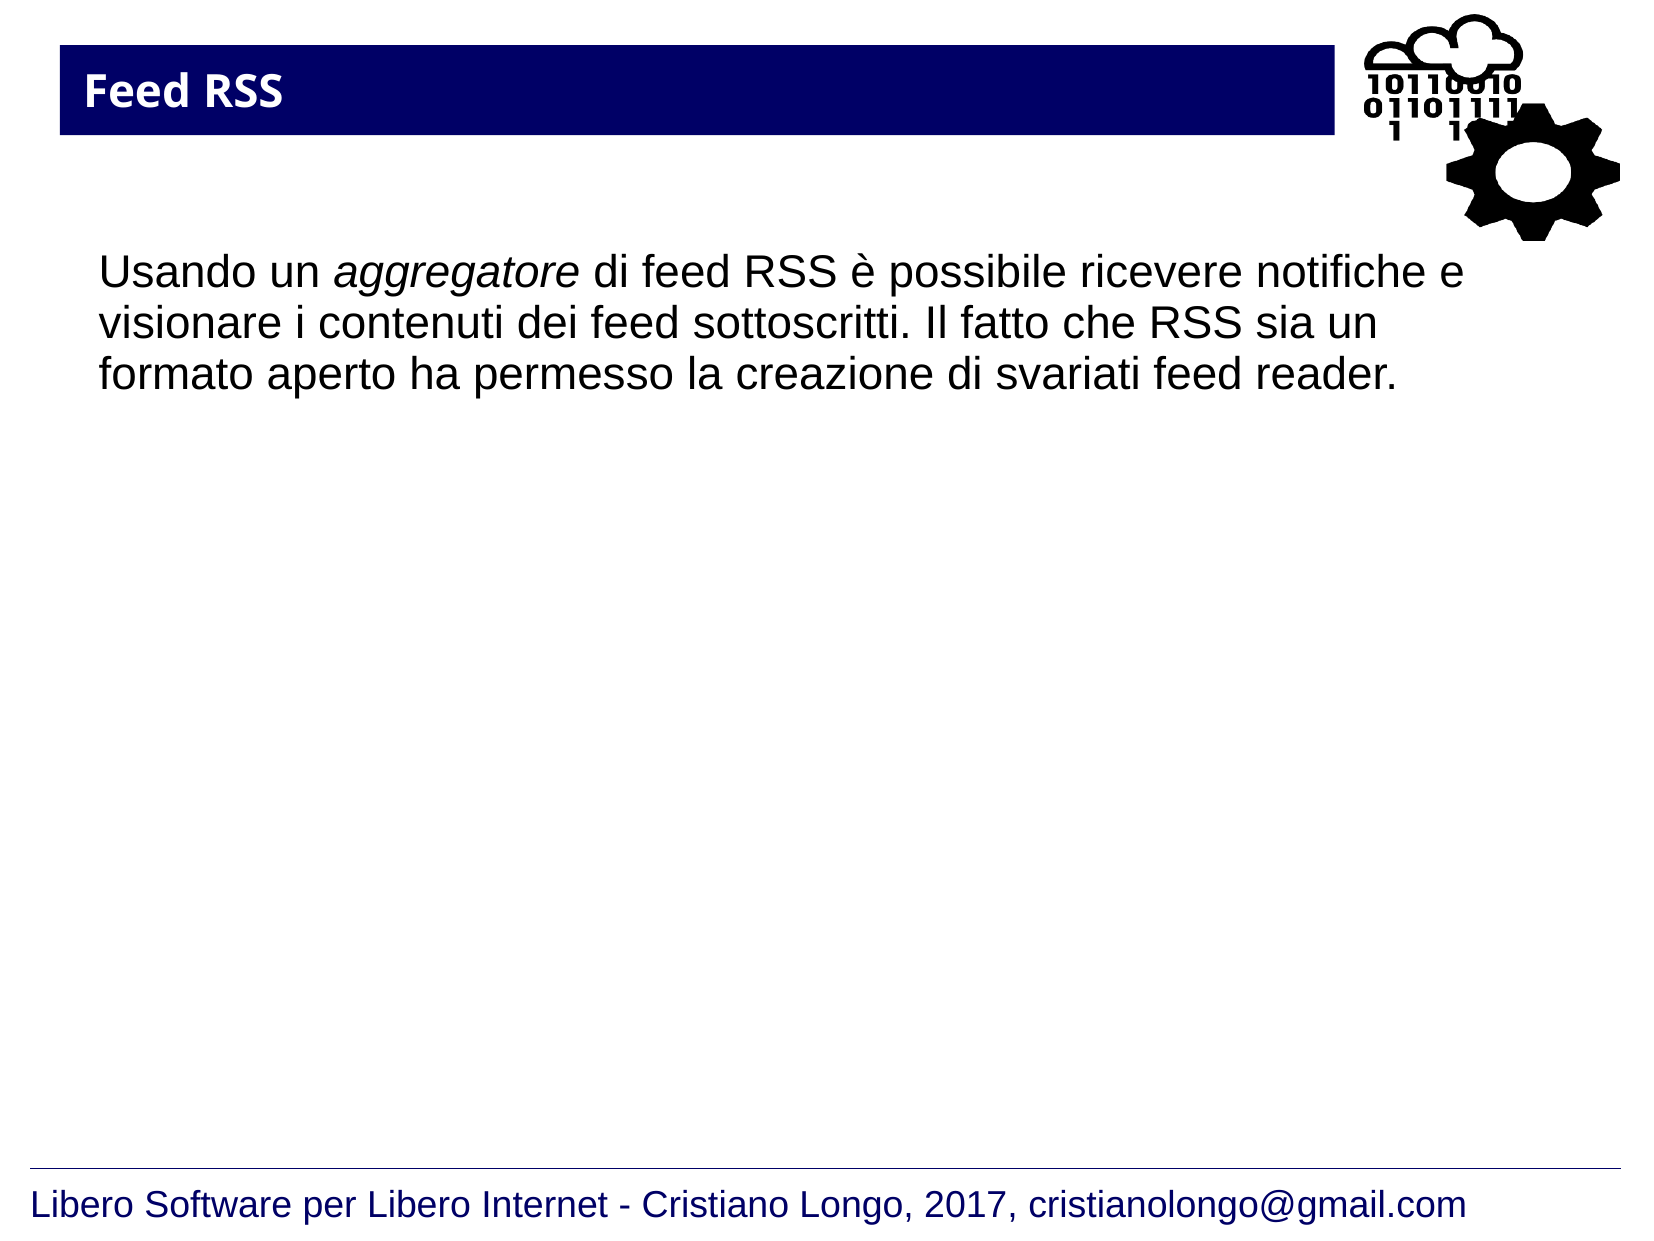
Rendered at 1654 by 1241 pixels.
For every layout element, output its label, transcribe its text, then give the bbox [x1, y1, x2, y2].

text_box Usando un aggregatore di feed RSS è possibile ricevere notifiche e visionare i contenuti dei feed sottoscritti. Il fatto che RSS sia un formato aperto ha permesso la creazione di svariati feed reader. [27, 245, 1528, 516]
text_box Libero Software per Libero Internet - Cristiano Longo, 2017, cristianolongo@gmail.com [15, 1168, 1653, 1241]
picture [1364, 14, 1620, 241]
list Feed RSS [59, 45, 1335, 136]
